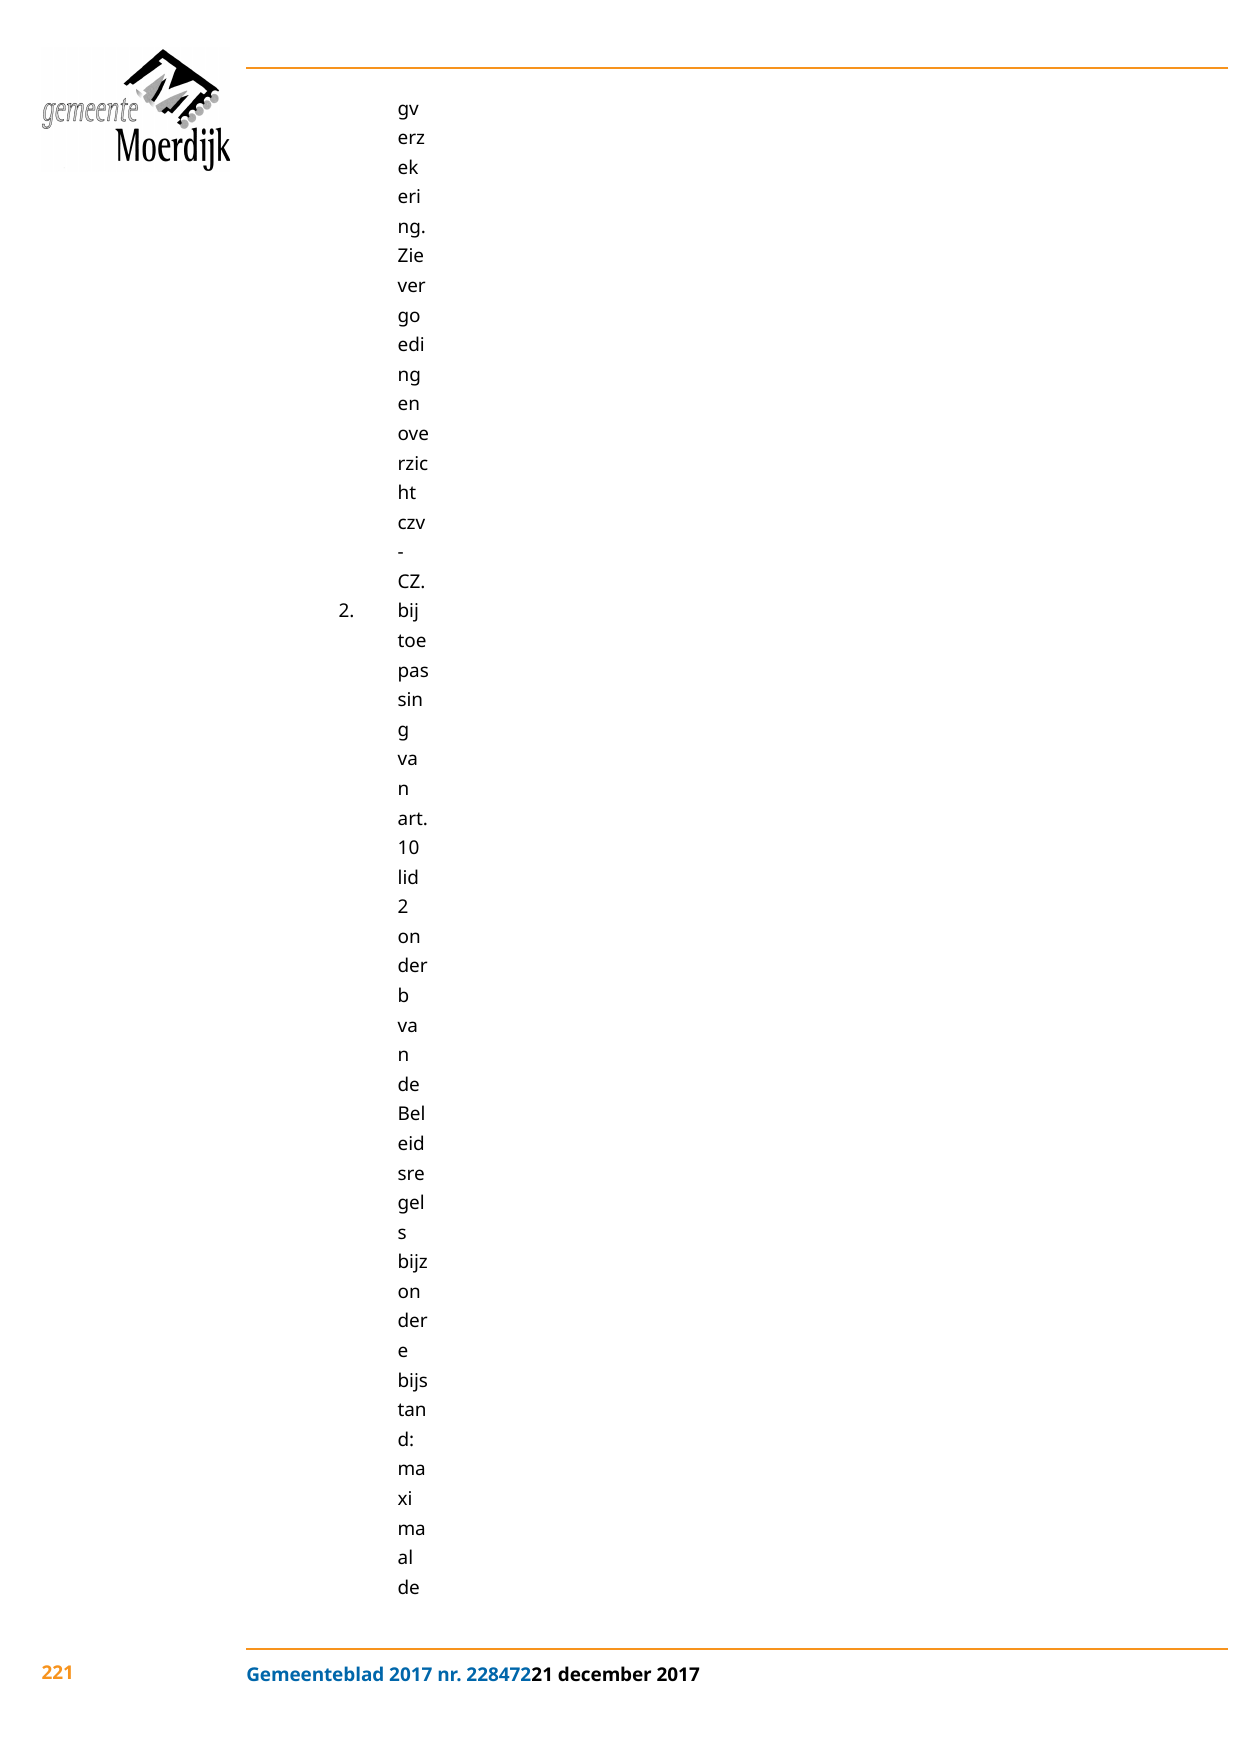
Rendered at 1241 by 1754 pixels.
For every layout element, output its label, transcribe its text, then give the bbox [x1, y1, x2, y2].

table_cell [429, 95, 519, 1600]
table_cell [519, 95, 609, 1600]
table_cell [248, 95, 338, 1600]
table_cell gverzekering. Zie vergoedingenoverzicht czv-CZ. bij toepassing van art. 10 lid 2 onder b van de Beleidsregels bijzondere bijstand: maximaal de [338, 95, 429, 1600]
picture [41, 47, 231, 172]
